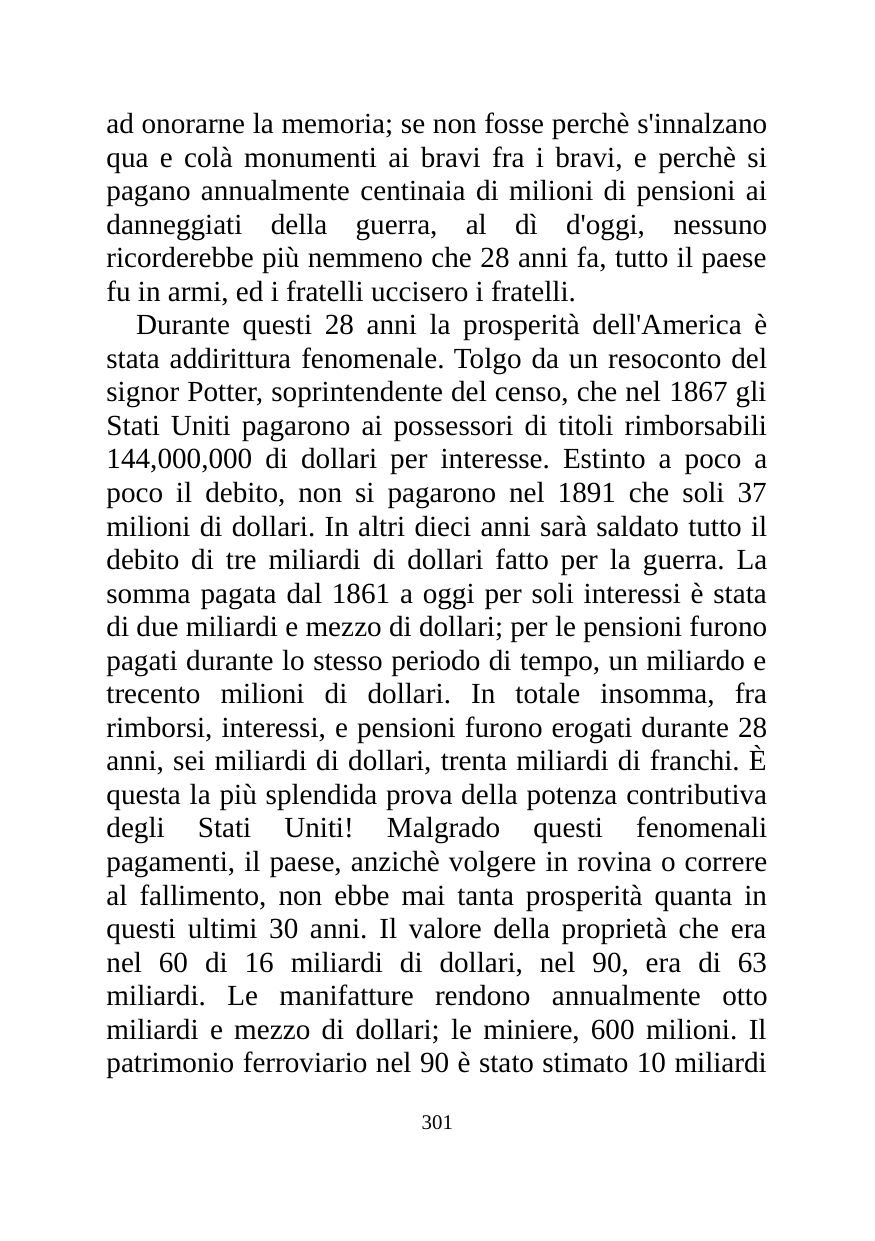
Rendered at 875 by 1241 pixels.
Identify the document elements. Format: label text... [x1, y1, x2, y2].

text Durante questi 28 anni la prosperità dell'America è stata addirittura fenomenale. Tolgo da un resoconto del signor Potter, soprintendente del censo, che nel 1867 gli Stati Uniti pagarono ai possessori di titoli rimborsabili 144,000,000 di dollari per interesse. Estinto a poco a poco il debito, non si pagarono nel 1891 che soli 37 milioni di dollari. In altri dieci anni sarà saldato tutto il debito di tre miliardi di dollari fatto per la guerra. La somma pagata dal 1861 a oggi per soli interessi è stata di due miliardi e mezzo di dollari; per le pensioni furono pagati durante lo stesso periodo di tempo, un miliardo e trecento milioni di dollari. In totale insomma, fra rimborsi, interessi, e pensioni furono erogati durante 28 anni, sei miliardi di dollari, trenta miliardi di franchi. È questa la più splendida prova della potenza contributiva degli Stati Uniti! Malgrado questi fenomenali pagamenti, il paese, anzichè volgere in rovina o correre al fallimento, non ebbe mai tanta prosperità quanta in questi ultimi 30 anni. Il valore della proprietà che era nel 60 di 16 miliardi di dollari, nel 90, era di 63 miliardi. Le manifatture rendono annualmente otto miliardi e mezzo di dollari; le miniere, 600 milioni. Il patrimonio ferroviario nel 90 è stato stimato 10 miliardi [106, 307, 768, 1079]
text ad onorarne la memoria; se non fosse perchè s'innalzano qua e colà monumenti ai bravi fra i bravi, e perchè si pagano annualmente centinaia di milioni di pensioni ai danneggiati della guerra, al dì d'oggi, nessuno ricorderebbe più nemmeno che 28 anni fa, tutto il paese fu in armi, ed i fratelli uccisero i fratelli. [106, 106, 768, 307]
